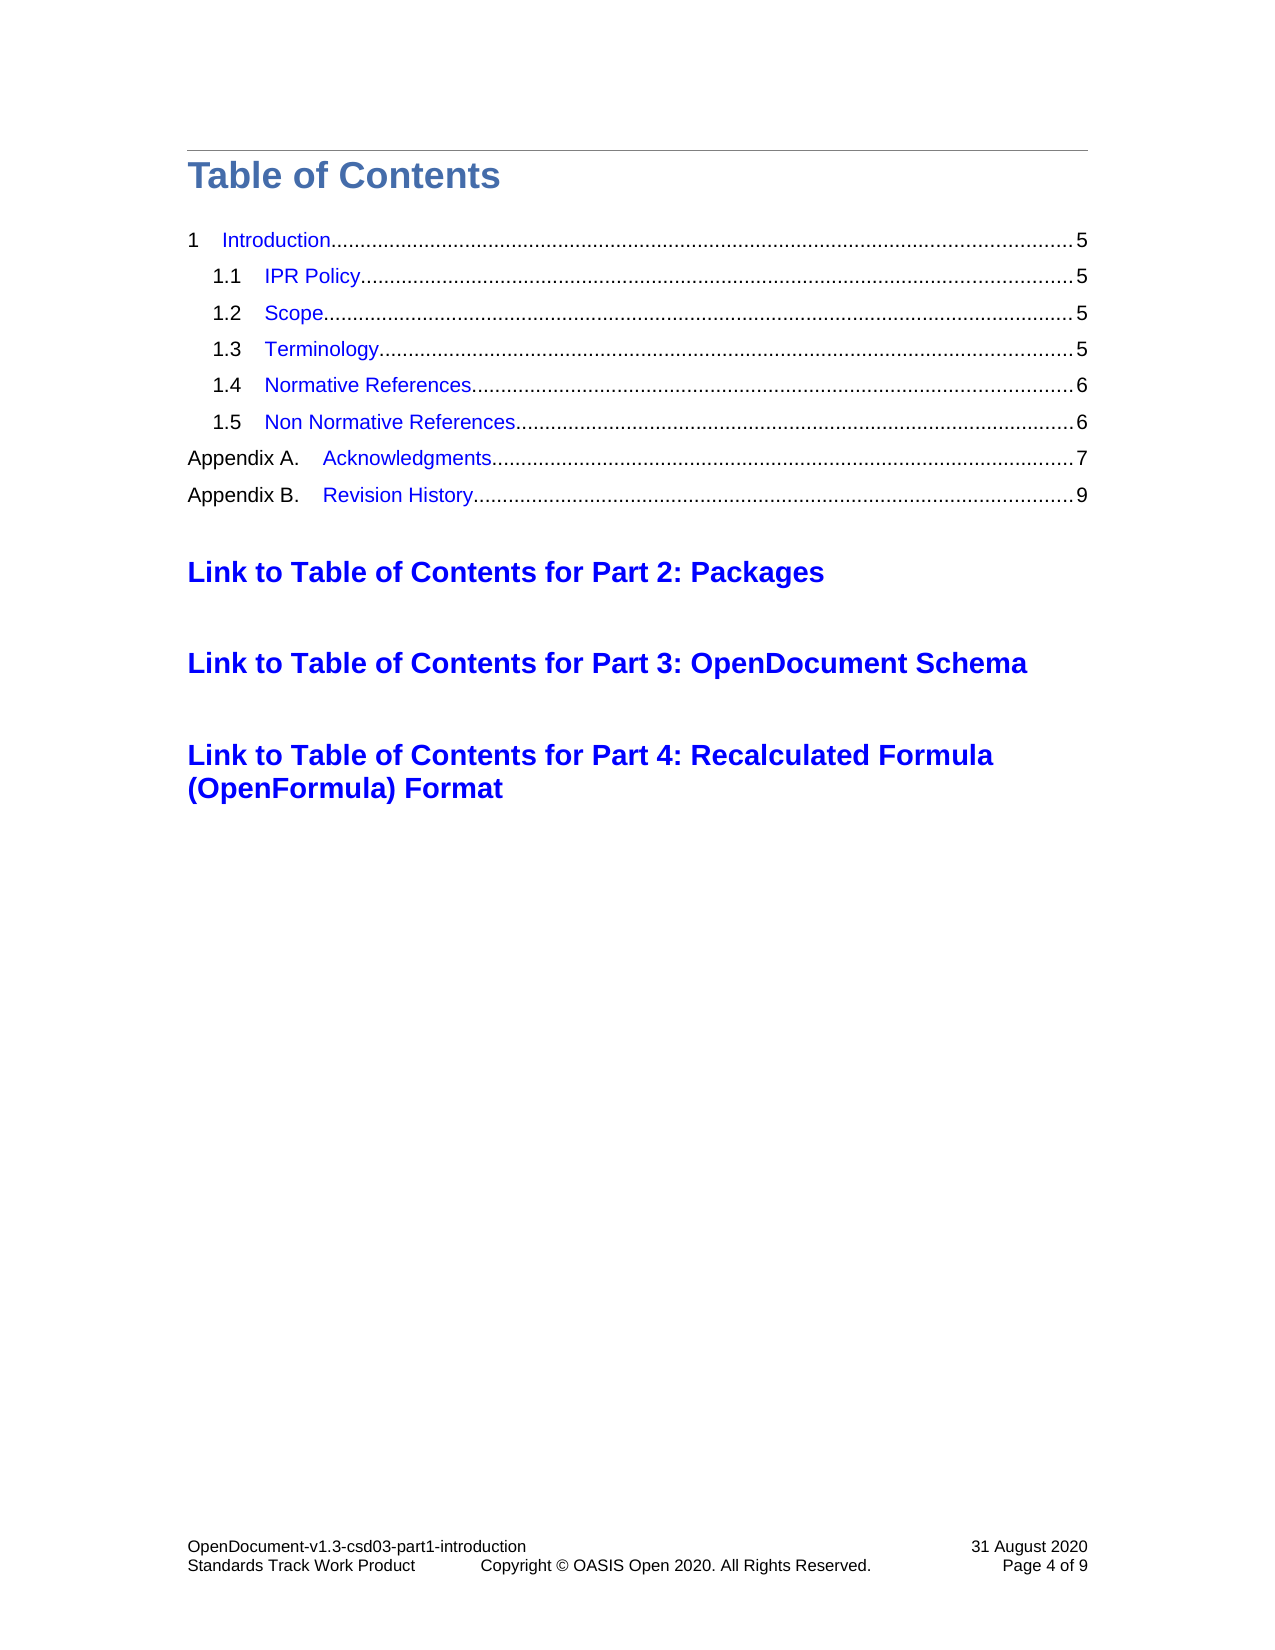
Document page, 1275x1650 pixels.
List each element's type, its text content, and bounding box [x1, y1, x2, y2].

text Link to Table of Contents for Part 4: Recalculated Formula (OpenFormula) Format [187, 737, 1088, 804]
text 1.2 Scope 5 [212, 300, 1088, 324]
text 1 Introduction 5 [187, 227, 1088, 251]
text Link to Table of Contents for Part 2: Packages [187, 555, 1088, 588]
text 1.4 Normative References 6 [212, 373, 1088, 397]
text Appendix A. Acknowledgments 7 [187, 446, 1088, 470]
text 1.3 Terminology 5 [212, 337, 1088, 361]
text Appendix B. Revision History 9 [187, 483, 1088, 507]
text 1.5 Non Normative References 6 [212, 410, 1088, 434]
text Link to Table of Contents for Part 3: OpenDocument Schema [187, 646, 1088, 680]
text Table of Contents [187, 151, 1088, 196]
text 1.1 IPR Policy 5 [212, 264, 1088, 288]
